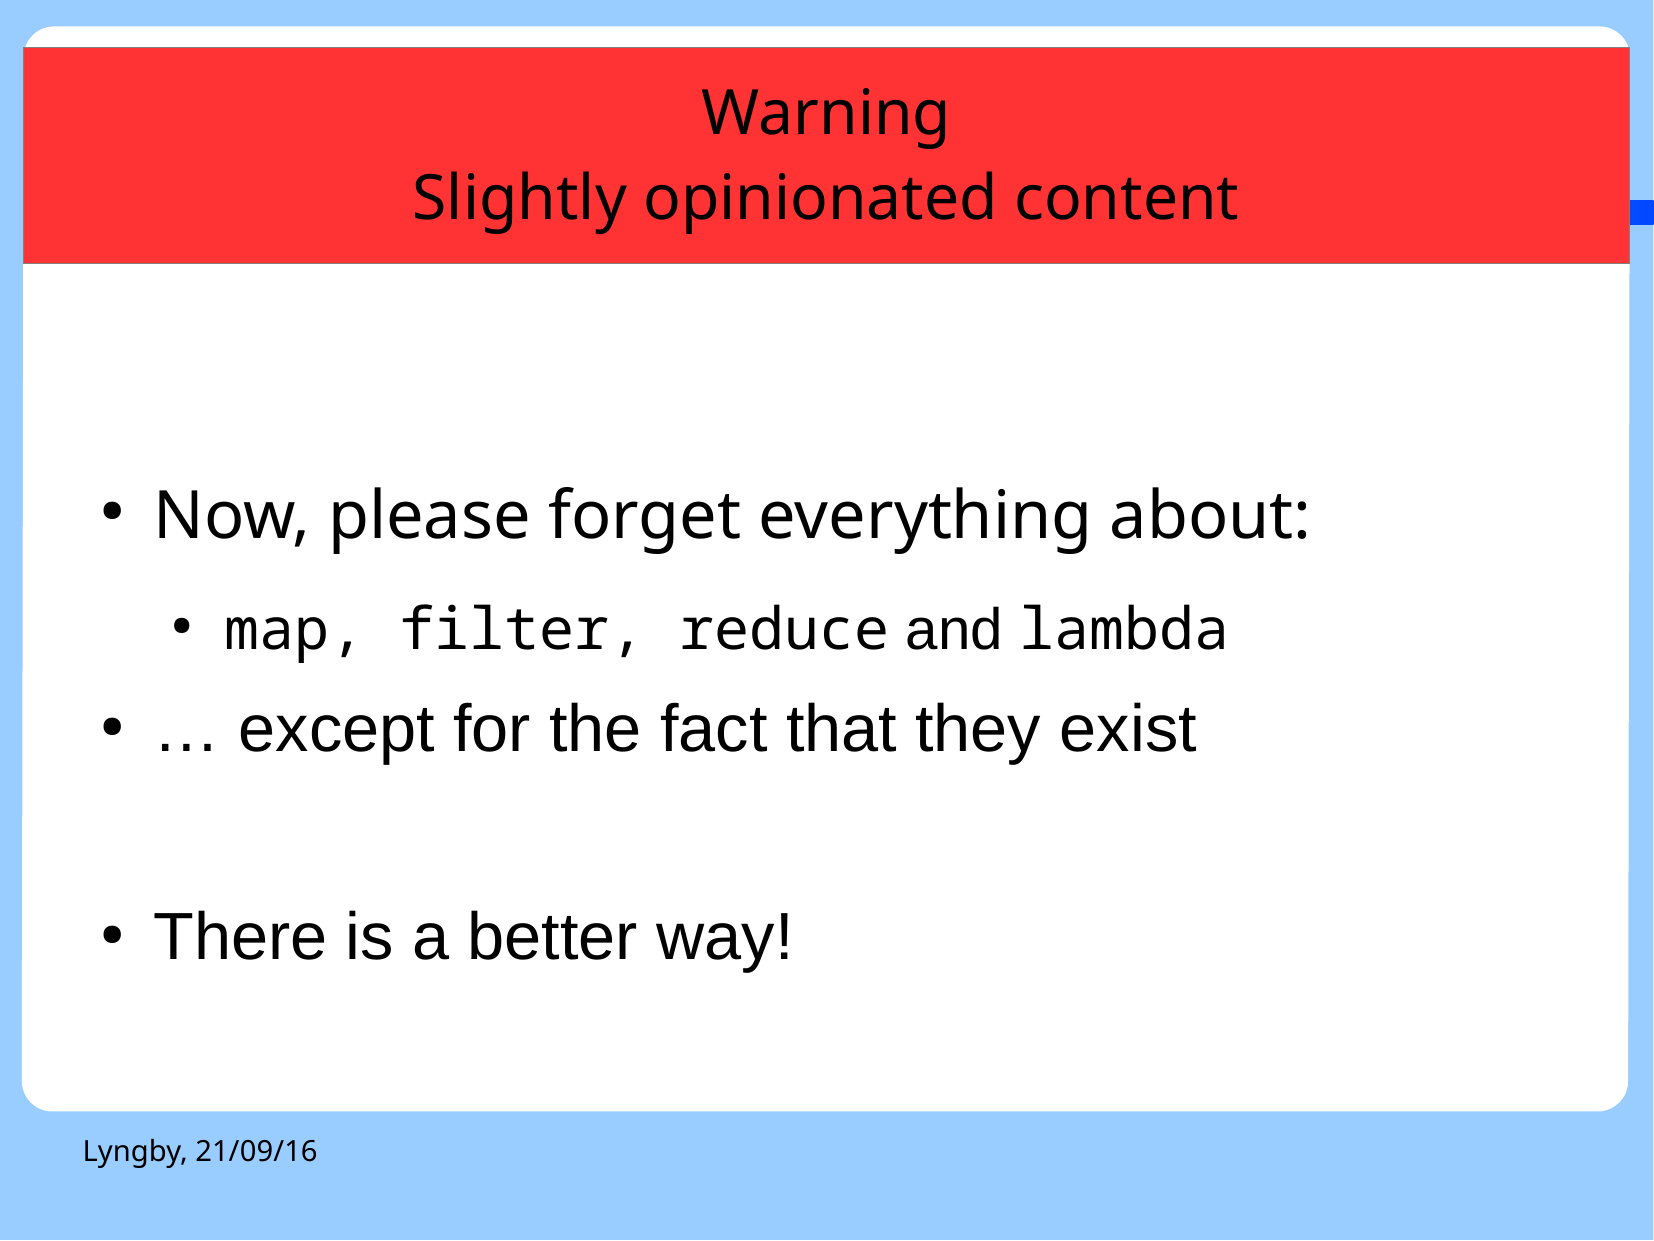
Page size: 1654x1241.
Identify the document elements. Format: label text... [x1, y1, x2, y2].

list Now, please forget everything about: map, filter, reduce and lambda … except for the fact that they exist There is a better way! [82, 467, 1571, 993]
title Warning Slightly opinionated content [82, 49, 1571, 257]
text_box [23, 47, 1630, 264]
